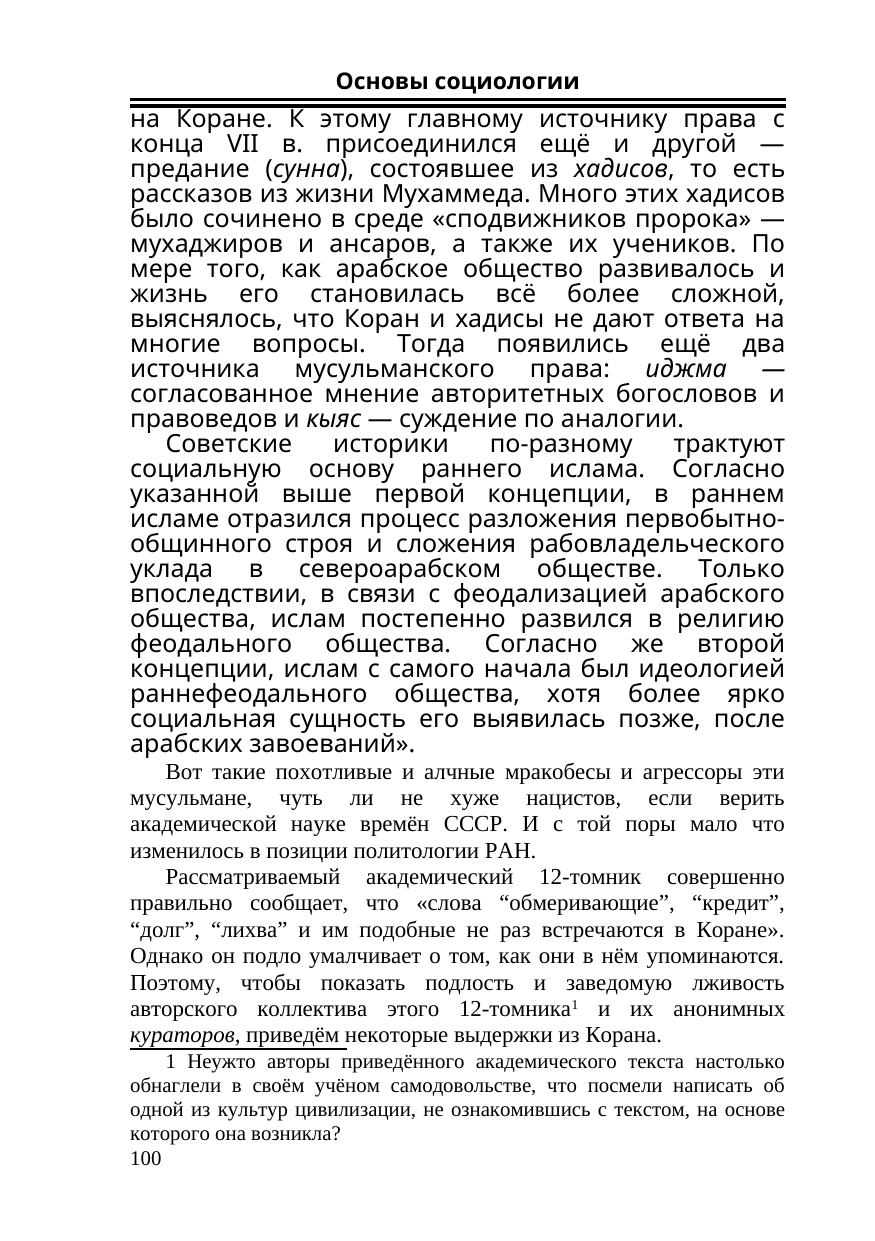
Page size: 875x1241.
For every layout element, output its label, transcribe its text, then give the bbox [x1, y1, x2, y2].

text Вот такие похотливые и алчные мракобесы и агрессоры эти мусульмане, чуть ли не хуже нацистов, если верить академической науке времён СССР. И с той поры мало что изменилось в позиции политологии РАН. [130, 758, 786, 863]
text Советские историки по-разному трактуют социальную основу раннего ислама. Согласно указанной выше первой концепции, в раннем исламе отразился процесс разложения первобытно-общинного строя и сложения рабовладельческого уклада в североарабском обществе. Только впоследствии, в связи с феодализацией арабского общества, ислам постепенно развился в религию феодального общества. Согласно же второй концепции, ислам с самого начала был идеологией раннефеодального общества, хотя более ярко социальная сущность его выявилась позже, после арабских завоеваний». [130, 433, 786, 758]
text на Коране. К этому главному источнику права с конца VII в. присоединился ещё и другой — предание (сунна), состоявшее из хадисов, то есть рассказов из жизни Мухаммеда. Много этих хадисов было сочинено в среде «сподвижников пророка» — мухаджиров и ансаров, а также их учеников. По мере того, как арабское общество развивалось и жизнь его становилась всё более сложной, выяснялось, что Коран и хадисы не дают ответа на многие вопросы. Тогда появились ещё два источника мусульманского права: иджма — согласованное мнение авторитетных богословов и правоведов и кыяс — суждение по аналогии. [130, 108, 786, 433]
text Рассматриваемый академический 12-томник совершенно правильно сообщает, что «слова “обмеривающие”, “кредит”, “долг”, “лихва” и им подобные не раз встречаются в Коране». Однако он подло умалчивает о том, как они в нём упоминаются. Поэтому, чтобы показать подлость и заведомую лживость авторского коллектива этого 12-томника и их анонимных кураторов, приведём некоторые выдержки из Корана. [130, 863, 786, 1048]
text Неужто авторы приведённого академического текста настолько обнаглели в своём учёном самодовольстве, что посмели написать об одной из культур цивилизации, не ознакомившись с текстом, на основе которого она возникла? [130, 1049, 786, 1145]
